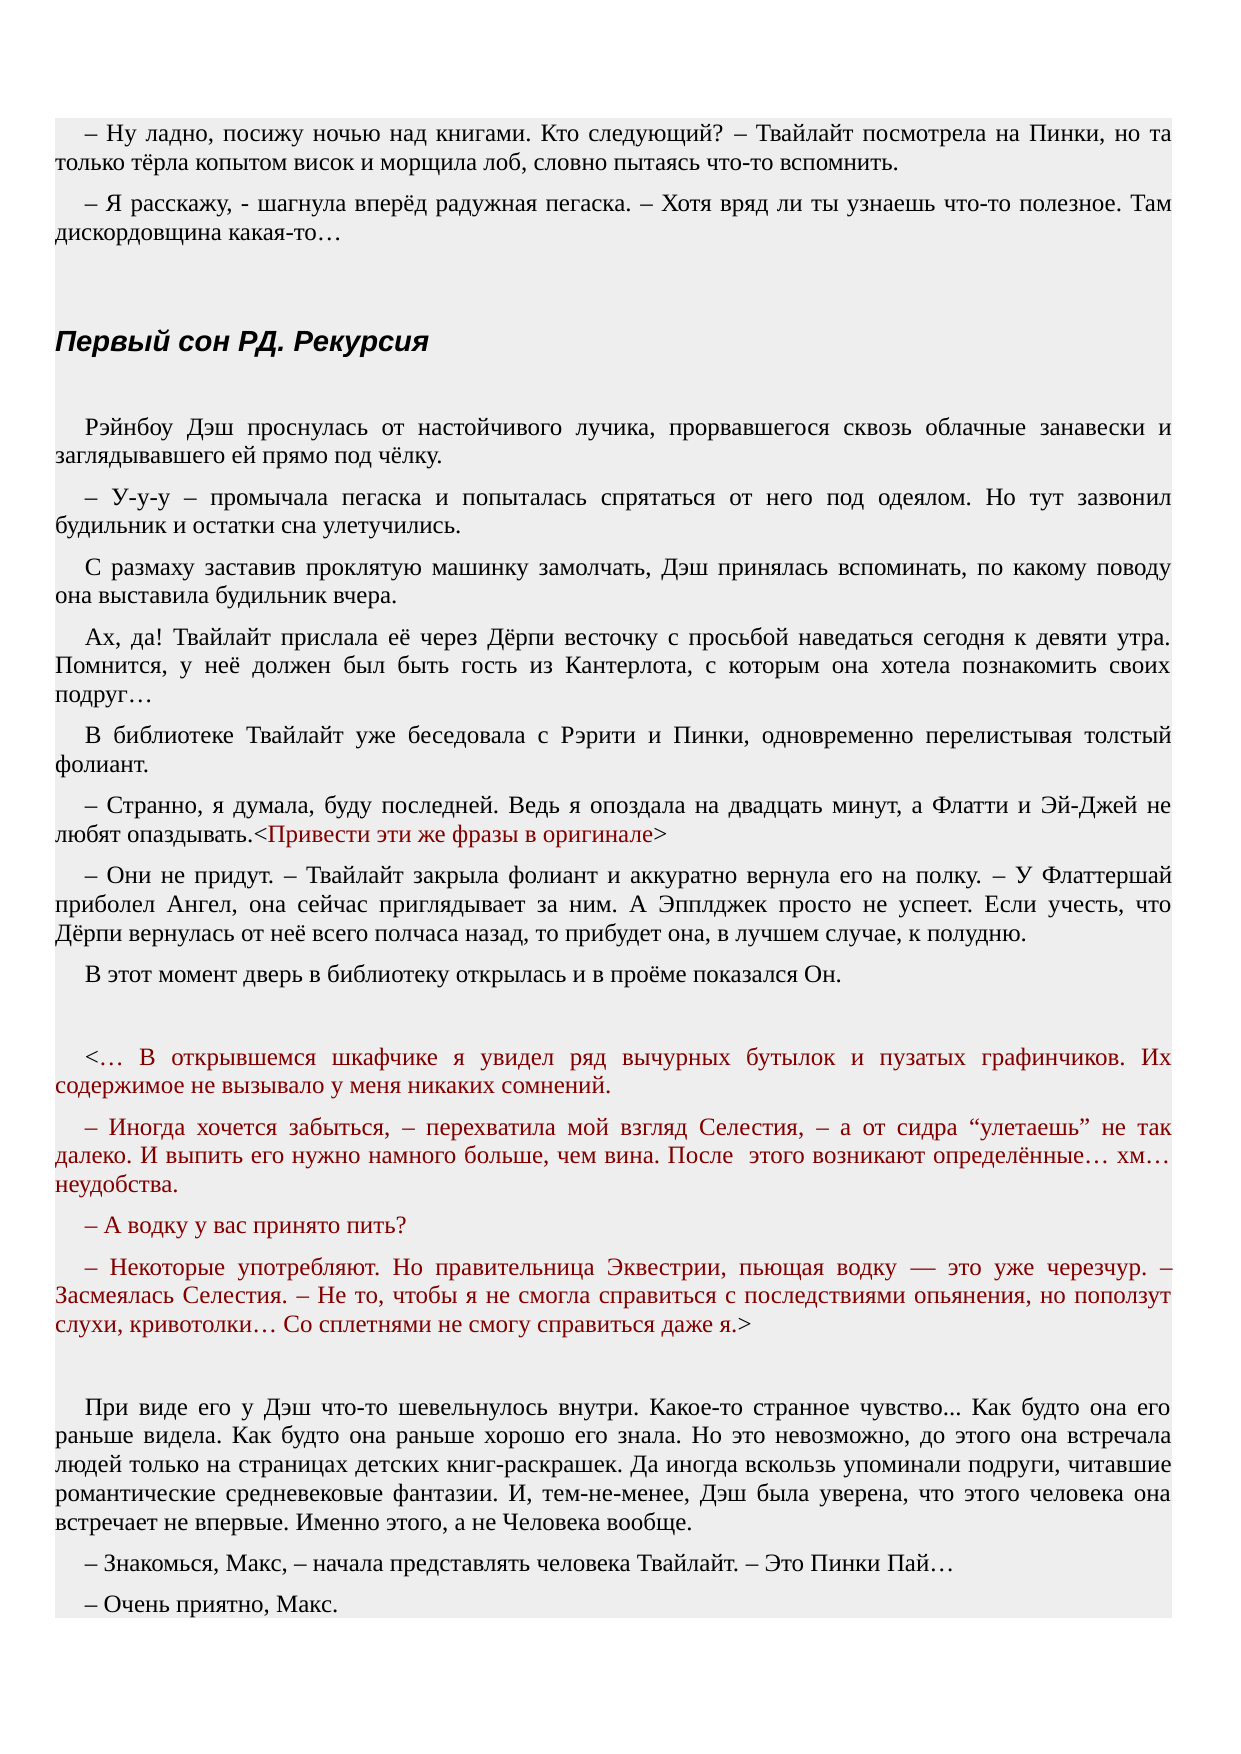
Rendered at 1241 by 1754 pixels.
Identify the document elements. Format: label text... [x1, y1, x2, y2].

text Рэйнбоу Дэш проснулась от настойчивого лучика, прорвавшегося сквозь облачные занавески и заглядывавшего ей прямо под чёлку. [55, 412, 1172, 469]
subtitle Первый сон РД. Рекурсия [55, 324, 1172, 358]
text – Они не придут. – Твайлайт закрыла фолиант и аккуратно вернула его на полку. – У Флаттершай приболел Ангел, она сейчас приглядывает за ним. А Эпплджек просто не успеет. Если учесть, что Дёрпи вернулась от неё всего полчаса назад, то прибудет она, в лучшем случае, к полудню. [55, 860, 1172, 947]
text – Странно, я думала, буду последней. Ведь я опоздала на двадцать минут, а Флатти и Эй-Джей не любят опаздывать.<Привести эти же фразы в оригинале> [55, 790, 1172, 848]
text – А водку у вас принято пить? [55, 1210, 1172, 1239]
text – Иногда хочется забыться, – перехватила мой взгляд Селестия, – а от сидра “улетаешь” не так далеко. И выпить его нужно намного больше, чем вина. После этого возникают определённые… хм… неудобства. [55, 1112, 1172, 1198]
text В библиотеке Твайлайт уже беседовала с Рэрити и Пинки, одновременно перелистывая толстый фолиант. [55, 720, 1172, 778]
text – Я расскажу, - шагнула вперёд радужная пегаска. – Хотя вряд ли ты узнаешь что-то полезное. Там дискордовщина какая-то… [55, 188, 1172, 246]
text <… В открывшемся шкафчике я увидел ряд вычурных бутылок и пузатых графинчиков. Их содержимое не вызывало у меня никаких сомнений. [55, 1042, 1172, 1099]
text – Очень приятно, Макс. [55, 1589, 1172, 1618]
text В этот момент дверь в библиотеку открылась и в проёме показался Он. [55, 959, 1172, 988]
text Ах, да! Твайлайт прислала её через Дёрпи весточку с просьбой наведаться сегодня к девяти утра. Помнится, у неё должен был быть гость из Кантерлота, с которым она хотела познакомить своих подруг… [55, 622, 1172, 708]
text – Ну ладно, посижу ночью над книгами. Кто следующий? – Твайлайт посмотрела на Пинки, но та только тёрла копытом висок и морщила лоб, словно пытаясь что-то вспомнить. [55, 118, 1172, 176]
text – Некоторые употребляют. Но правительница Эквестрии, пьющая водку — это уже черезчур. – Засмеялась Селестия. – Не то, чтобы я не смогла справиться с последствиями опьянения, но поползут слухи, кривотолки… Со сплетнями не смогу справиться даже я.> [55, 1252, 1172, 1338]
text С размаху заставив проклятую машинку замолчать, Дэш принялась вспоминать, по какому поводу она выставила будильник вчера. [55, 552, 1172, 609]
text При виде его у Дэш что-то шевельнулось внутри. Какое-то странное чувство... Как будто она его раньше видела. Как будто она раньше хорошо его знала. Но это невозможно, до этого она встречала людей только на страницах детских книг-раскрашек. Да иногда вскользь упоминали подруги, читавшие романтические средневековые фантазии. И, тем-не-менее, Дэш была уверена, что этого человека она встречает не впервые. Именно этого, а не Человека вообще. [55, 1392, 1172, 1535]
text – У-у-у – промычала пегаска и попыталась спрятаться от него под одеялом. Но тут зазвонил будильник и остатки сна улетучились. [55, 482, 1172, 539]
text – Знакомься, Макс, – начала представлять человека Твайлайт. – Это Пинки Пай… [55, 1548, 1172, 1577]
